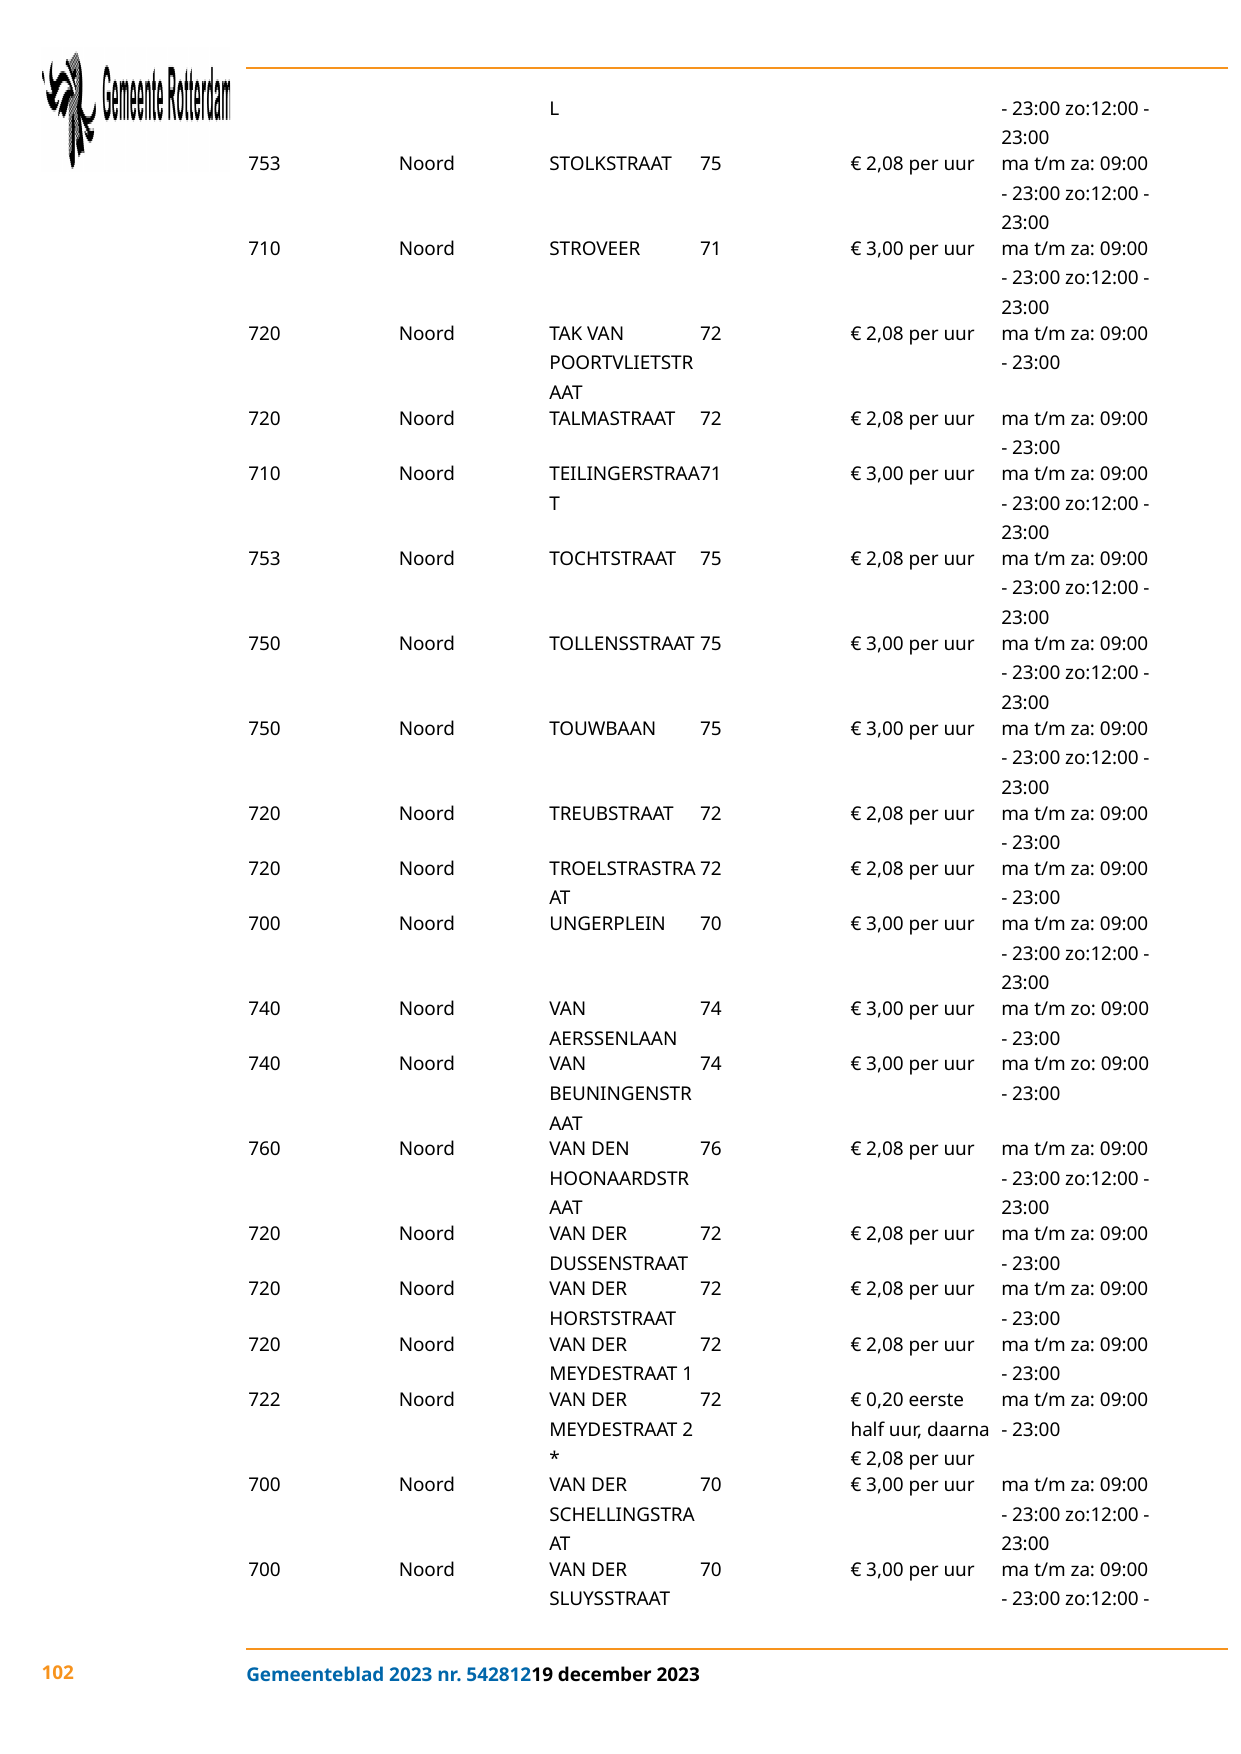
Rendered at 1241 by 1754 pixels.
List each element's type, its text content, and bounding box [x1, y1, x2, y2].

table_cell € 2,08 per uur [850, 405, 1001, 460]
table_cell 72 [700, 320, 850, 405]
table_cell TAK VAN POORTVLIETSTRAAT [549, 320, 700, 405]
table_cell 70 [700, 910, 850, 995]
table_cell 720 [248, 1220, 398, 1276]
table_cell 753 [248, 545, 398, 630]
table_cell 75 [700, 545, 850, 630]
table_cell 72 [700, 1276, 850, 1331]
table_cell 720 [248, 1276, 398, 1331]
table_cell ma t/m za: 09:00 - 23:00 zo:12:00 - 23:00 [1001, 150, 1152, 235]
table_cell Noord [399, 1220, 549, 1276]
table_cell 720 [248, 405, 398, 460]
table_cell ma t/m za: 09:00 - 23:00 zo:12:00 [1001, 1556, 1152, 1611]
table_cell 75 [700, 630, 850, 715]
table_cell Noord [399, 995, 549, 1051]
table_cell VAN DER MEYDESTRAAT 1 [549, 1331, 700, 1386]
table_cell ma t/m za: 09:00 - 23:00 zo:12:00 - 23:00 [1001, 545, 1152, 630]
table_cell Noord [399, 630, 549, 715]
table_cell 750 [248, 630, 398, 715]
table_cell UNGERPLEIN [549, 910, 700, 995]
table_cell € 2,08 per uur [850, 1276, 1001, 1331]
table_cell 720 [248, 320, 398, 405]
table_cell TOCHTSTRAAT [549, 545, 700, 630]
table_cell 70 [700, 1556, 850, 1611]
table_cell ma t/m za: 09:00 - 23:00 [1001, 405, 1152, 460]
table_cell [850, 95, 1001, 150]
table_cell € 3,00 per uur [850, 715, 1001, 800]
picture [41, 47, 231, 172]
table_cell ma t/m za: 09:00 - 23:00 [1001, 1331, 1152, 1386]
table_cell 75 [700, 150, 850, 235]
table_cell TOUWBAAN [549, 715, 700, 800]
table_cell 72 [700, 800, 850, 855]
table_cell ma t/m za: 09:00 - 23:00 [1001, 1276, 1152, 1331]
table_cell 753 [248, 150, 398, 235]
table_cell Noord [399, 855, 549, 910]
table_cell Noord [399, 460, 549, 545]
table_cell 72 [700, 855, 850, 910]
table_cell ma t/m za: 09:00 - 23:00 [1001, 1386, 1152, 1471]
table_cell € 2,08 per uur [850, 1135, 1001, 1220]
table_cell 700 [248, 910, 398, 995]
table_cell 76 [700, 1135, 850, 1220]
table_cell 72 [700, 1220, 850, 1276]
table_cell 71 [700, 460, 850, 545]
table_cell VAN AERSSENLAAN [549, 995, 700, 1051]
table_cell ma t/m za: 09:00 - 23:00 zo:12:00 - 23:00 [1001, 630, 1152, 715]
table_cell Noord [399, 715, 549, 800]
table_cell VAN DER DUSSENSTRAAT [549, 1220, 700, 1276]
table_cell - 23:00 zo:12:00 - 23:00 [1001, 95, 1152, 150]
table_cell 720 [248, 800, 398, 855]
table_cell ma t/m za: 09:00 - 23:00 zo:12:00 - 23:00 [1001, 235, 1152, 320]
table_cell TROELSTRASTRAAT [549, 855, 700, 910]
table_cell Noord [399, 320, 549, 405]
table_cell Noord [399, 1331, 549, 1386]
table_cell ma t/m za: 09:00 - 23:00 zo:12:00 - 23:00 [1001, 1471, 1152, 1556]
table_cell STROVEER [549, 235, 700, 320]
table_cell ma t/m za: 09:00 - 23:00 zo:12:00 - 23:00 [1001, 460, 1152, 545]
table_cell TALMASTRAAT [549, 405, 700, 460]
table_cell ma t/m za: 09:00 - 23:00 [1001, 800, 1152, 855]
table_cell € 2,08 per uur [850, 1331, 1001, 1386]
table_cell € 3,00 per uur [850, 1556, 1001, 1611]
table_cell 72 [700, 405, 850, 460]
table_cell ma t/m zo: 09:00 - 23:00 [1001, 1051, 1152, 1135]
table_cell Noord [399, 545, 549, 630]
table_cell [399, 95, 549, 150]
table_cell VAN DER SCHELLINGSTRAAT [549, 1471, 700, 1556]
table_cell [248, 95, 398, 150]
table_cell € 2,08 per uur [850, 1220, 1001, 1276]
table_cell ma t/m za: 09:00 - 23:00 zo:12:00 - 23:00 [1001, 1135, 1152, 1220]
table_cell Noord [399, 1051, 549, 1135]
table_cell ma t/m za: 09:00 - 23:00 [1001, 855, 1152, 910]
table_cell 72 [700, 1386, 850, 1471]
table_cell 760 [248, 1135, 398, 1220]
table_cell 740 [248, 1051, 398, 1135]
table_cell TOLLENSSTRAAT [549, 630, 700, 715]
table_cell TREUBSTRAAT [549, 800, 700, 855]
table_cell 70 [700, 1471, 850, 1556]
table_cell 74 [700, 995, 850, 1051]
table_cell Noord [399, 1135, 549, 1220]
table_cell € 2,08 per uur [850, 150, 1001, 235]
table_cell 720 [248, 1331, 398, 1386]
table_cell € 3,00 per uur [850, 1471, 1001, 1556]
table_cell Noord [399, 1386, 549, 1471]
table_cell VAN BEUNINGENSTRAAT [549, 1051, 700, 1135]
table_cell Noord [399, 1276, 549, 1331]
table_cell Noord [399, 1556, 549, 1611]
table_cell 72 [700, 1331, 850, 1386]
table_cell € 3,00 per uur [850, 460, 1001, 545]
table_cell ma t/m zo: 09:00 - 23:00 [1001, 995, 1152, 1051]
table_cell € 3,00 per uur [850, 630, 1001, 715]
table_cell Noord [399, 910, 549, 995]
table_cell ma t/m za: 09:00 - 23:00 zo:12:00 - 23:00 [1001, 715, 1152, 800]
table_cell Noord [399, 800, 549, 855]
table_cell ma t/m za: 09:00 - 23:00 [1001, 320, 1152, 405]
table_cell 722 [248, 1386, 398, 1471]
table_cell € 2,08 per uur [850, 800, 1001, 855]
table_cell € 2,08 per uur [850, 855, 1001, 910]
table_cell TEILINGERSTRAAT [549, 460, 700, 545]
table_cell Noord [399, 1471, 549, 1556]
table_cell VAN DEN HOONAARDSTRAAT [549, 1135, 700, 1220]
table_cell Noord [399, 235, 549, 320]
table_cell [700, 95, 850, 150]
table_cell STOLKSTRAAT [549, 150, 700, 235]
table_cell VAN DER SLUYSSTRAAT [549, 1556, 700, 1611]
table_cell € 2,08 per uur [850, 320, 1001, 405]
table_cell Noord [399, 150, 549, 235]
table_cell 710 [248, 460, 398, 545]
table_cell € 3,00 per uur [850, 1051, 1001, 1135]
table_cell € 3,00 per uur [850, 995, 1001, 1051]
table_cell VAN DER HORSTSTRAAT [549, 1276, 700, 1331]
table_cell 700 [248, 1471, 398, 1556]
table_cell 740 [248, 995, 398, 1051]
table_cell ma t/m za: 09:00 - 23:00 [1001, 1220, 1152, 1276]
table_cell VAN DER MEYDESTRAAT 2 * [549, 1386, 700, 1471]
table_cell 74 [700, 1051, 850, 1135]
table_cell € 3,00 per uur [850, 910, 1001, 995]
table_cell 700 [248, 1556, 398, 1611]
table_cell Noord [399, 405, 549, 460]
table_cell € 2,08 per uur [850, 545, 1001, 630]
table_cell 71 [700, 235, 850, 320]
table_cell 720 [248, 855, 398, 910]
table_cell 750 [248, 715, 398, 800]
table_cell ma t/m za: 09:00 - 23:00 zo:12:00 - 23:00 [1001, 910, 1152, 995]
table_cell 75 [700, 715, 850, 800]
table_cell € 3,00 per uur [850, 235, 1001, 320]
table_cell L [549, 95, 700, 150]
table_cell 710 [248, 235, 398, 320]
table_cell € 0,20 eerste half uur, daarna € 2,08 per uur [850, 1386, 1001, 1471]
